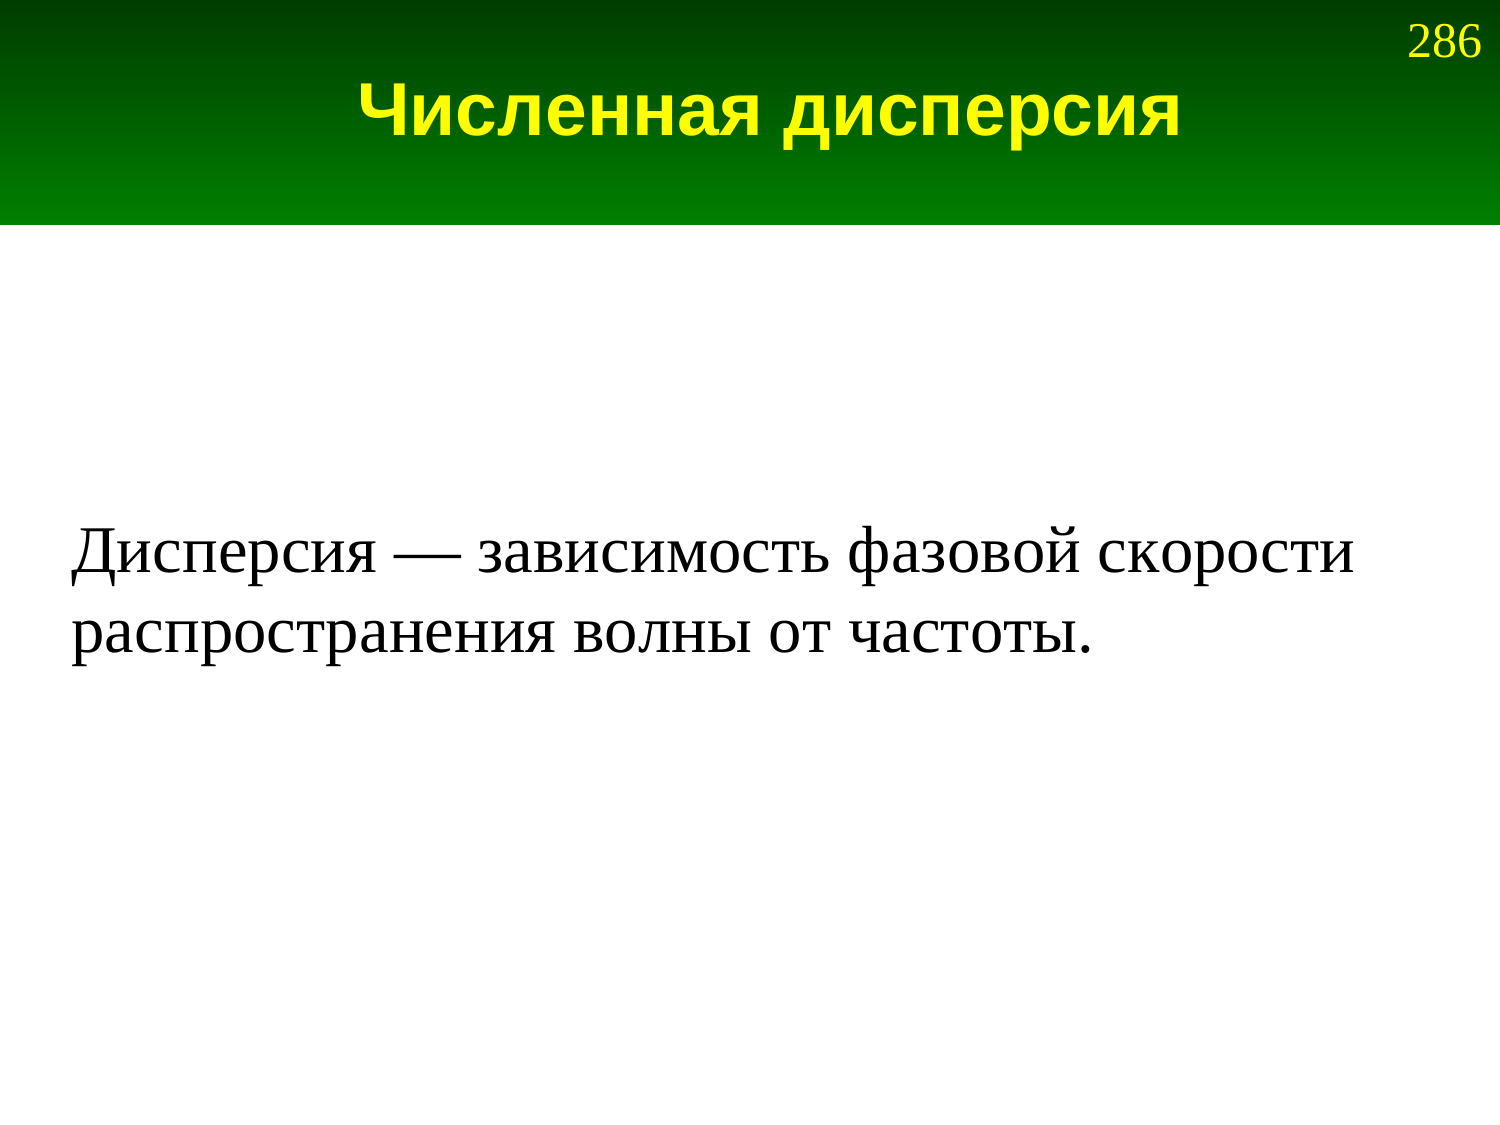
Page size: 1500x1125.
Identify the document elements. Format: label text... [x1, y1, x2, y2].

title Численная дисперсия [100, 7, 1441, 204]
text_box Дисперсия — зависимость фазовой скорости распространения волны от частоты. [56, 498, 1444, 674]
